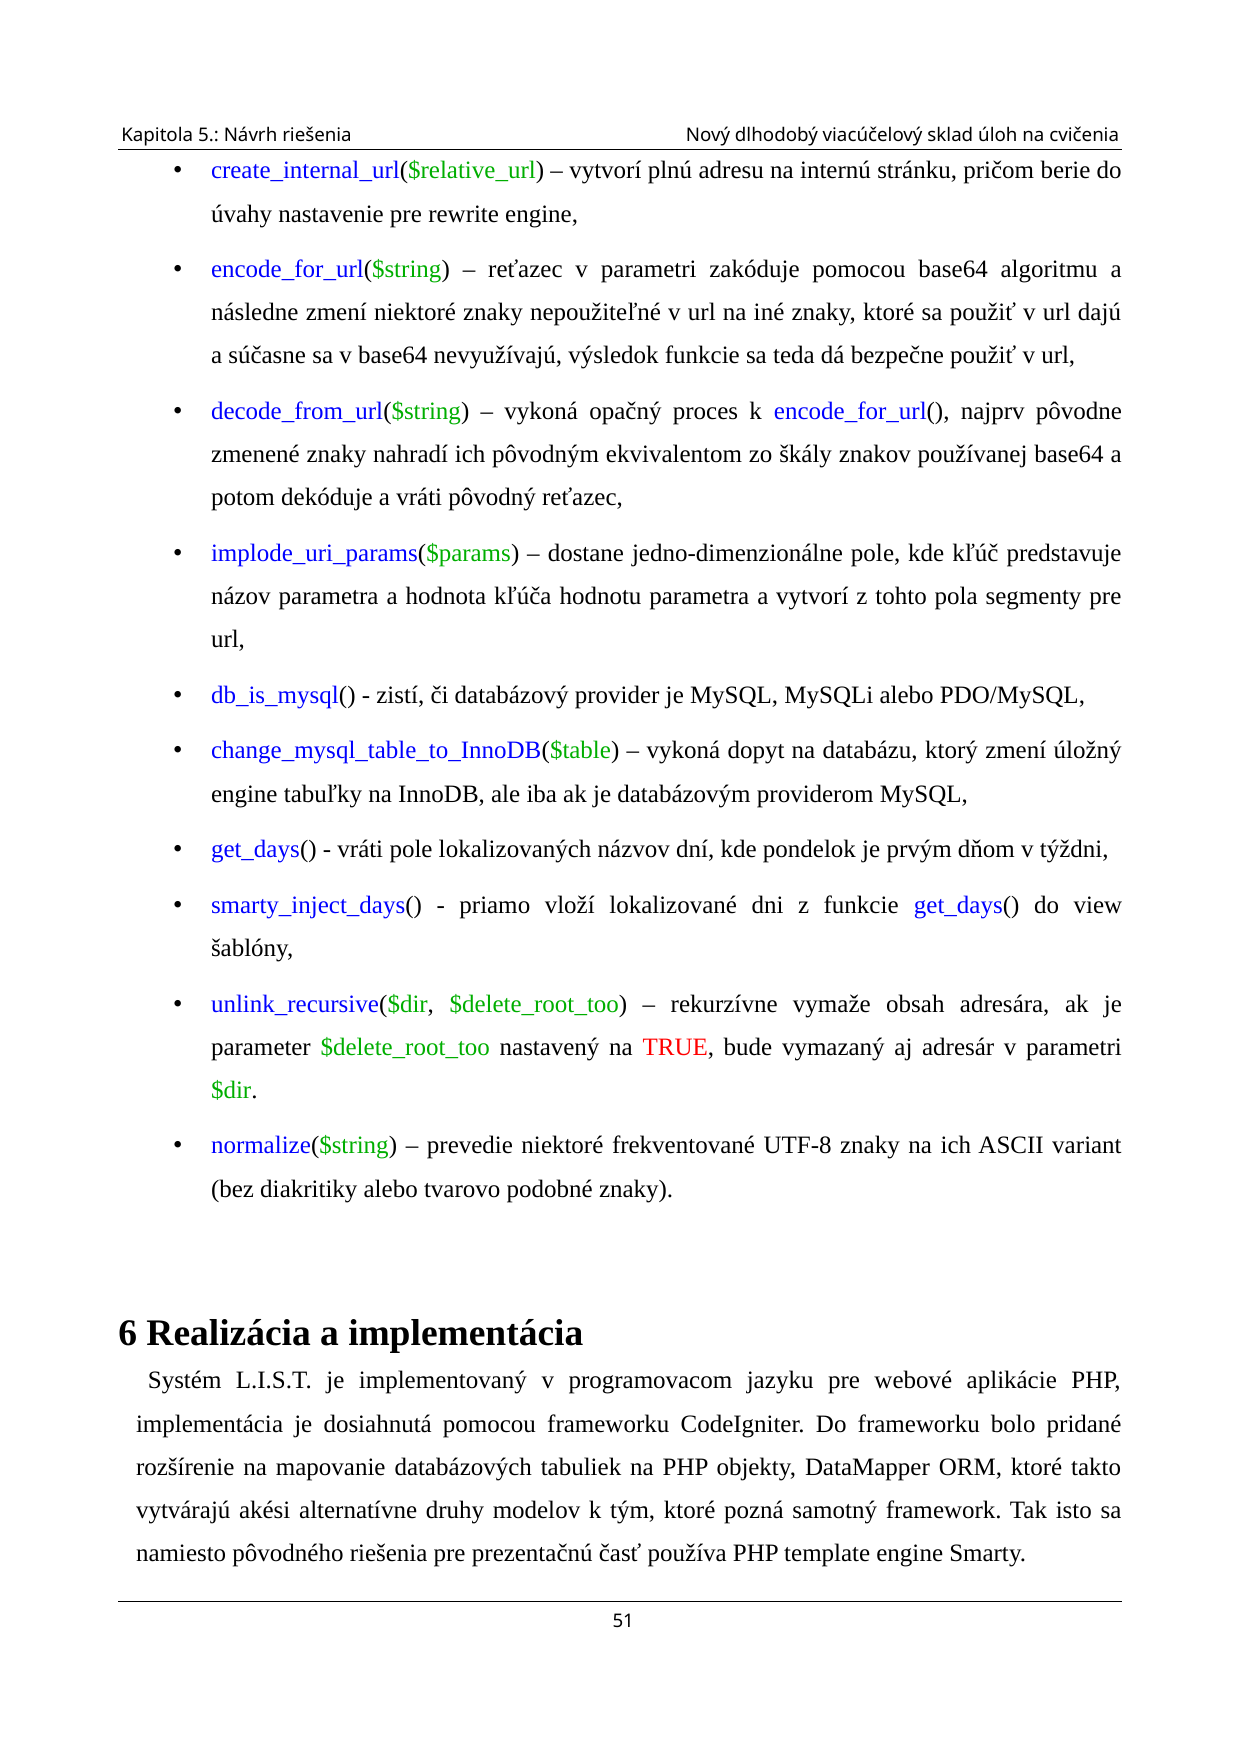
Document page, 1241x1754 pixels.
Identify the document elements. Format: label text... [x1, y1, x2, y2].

list decode_from_url($string) – vykoná opačný proces k encode_for_url(), najprv pôvodne zmenené znaky nahradí ich pôvodným ekvivalentom zo škály znakov používanej base64 a potom dekóduje a vráti pôvodný reťazec, [173, 396, 1122, 511]
list create_internal_url($relative_url) – vytvorí plnú adresu na internú stránku, pričom berie do úvahy nastavenie pre rewrite engine, [173, 156, 1122, 227]
subtitle Realizácia a implementácia [118, 1310, 1122, 1353]
list change_mysql_table_to_InnoDB($table) – vykoná dopyt na databázu, ktorý zmení úložný engine tabuľky na InnoDB, ale iba ak je databázovým providerom MySQL, [173, 736, 1122, 807]
list unlink_recursive($dir, $delete_root_too) – rekurzívne vymaže obsah adresára, ak je parameter $delete_root_too nastavený na TRUE, bude vymazaný aj adresár v parametri $dir. [173, 989, 1122, 1104]
list db_is_mysql() - zistí, či databázový provider je MySQL, MySQLi alebo PDO/MySQL, [173, 680, 1122, 709]
list get_days() - vráti pole lokalizovaných názvov dní, kde pondelok je prvým dňom v týždni, [173, 834, 1122, 863]
list normalize($string) – prevedie niektoré frekventované UTF-8 znaky na ich ASCII variant (bez diakritiky alebo tvarovo podobné znaky). [173, 1131, 1122, 1202]
list implode_uri_params($params) – dostane jedno-dimenzionálne pole, kde kľúč predstavuje názov parametra a hodnota kľúča hodnotu parametra a vytvorí z tohto pola segmenty pre url, [173, 538, 1122, 653]
list encode_for_url($string) – reťazec v parametri zakóduje pomocou base64 algoritmu a následne zmení niektoré znaky nepoužiteľné v url na iné znaky, ktoré sa použiť v url dajú a súčasne sa v base64 nevyužívajú, výsledok funkcie sa teda dá bezpečne použiť v url, [173, 254, 1122, 369]
text Systém L.I.S.T. je implementovaný v programovacom jazyku pre webové aplikácie PHP, implementácia je dosiahnutá pomocou frameworku CodeIgniter. Do frameworku bolo pridané rozšírenie na mapovanie databázových tabuliek na PHP objekty, DataMapper ORM, ktoré takto vytvárajú akési alternatívne druhy modelov k tým, ktoré pozná samotný framework. Tak isto sa namiesto pôvodného riešenia pre prezentačnú časť používa PHP template engine Smarty. [136, 1366, 1122, 1567]
list smarty_inject_days() - priamo vloží lokalizované dni z funkcie get_days() do view šablóny, [173, 890, 1122, 962]
